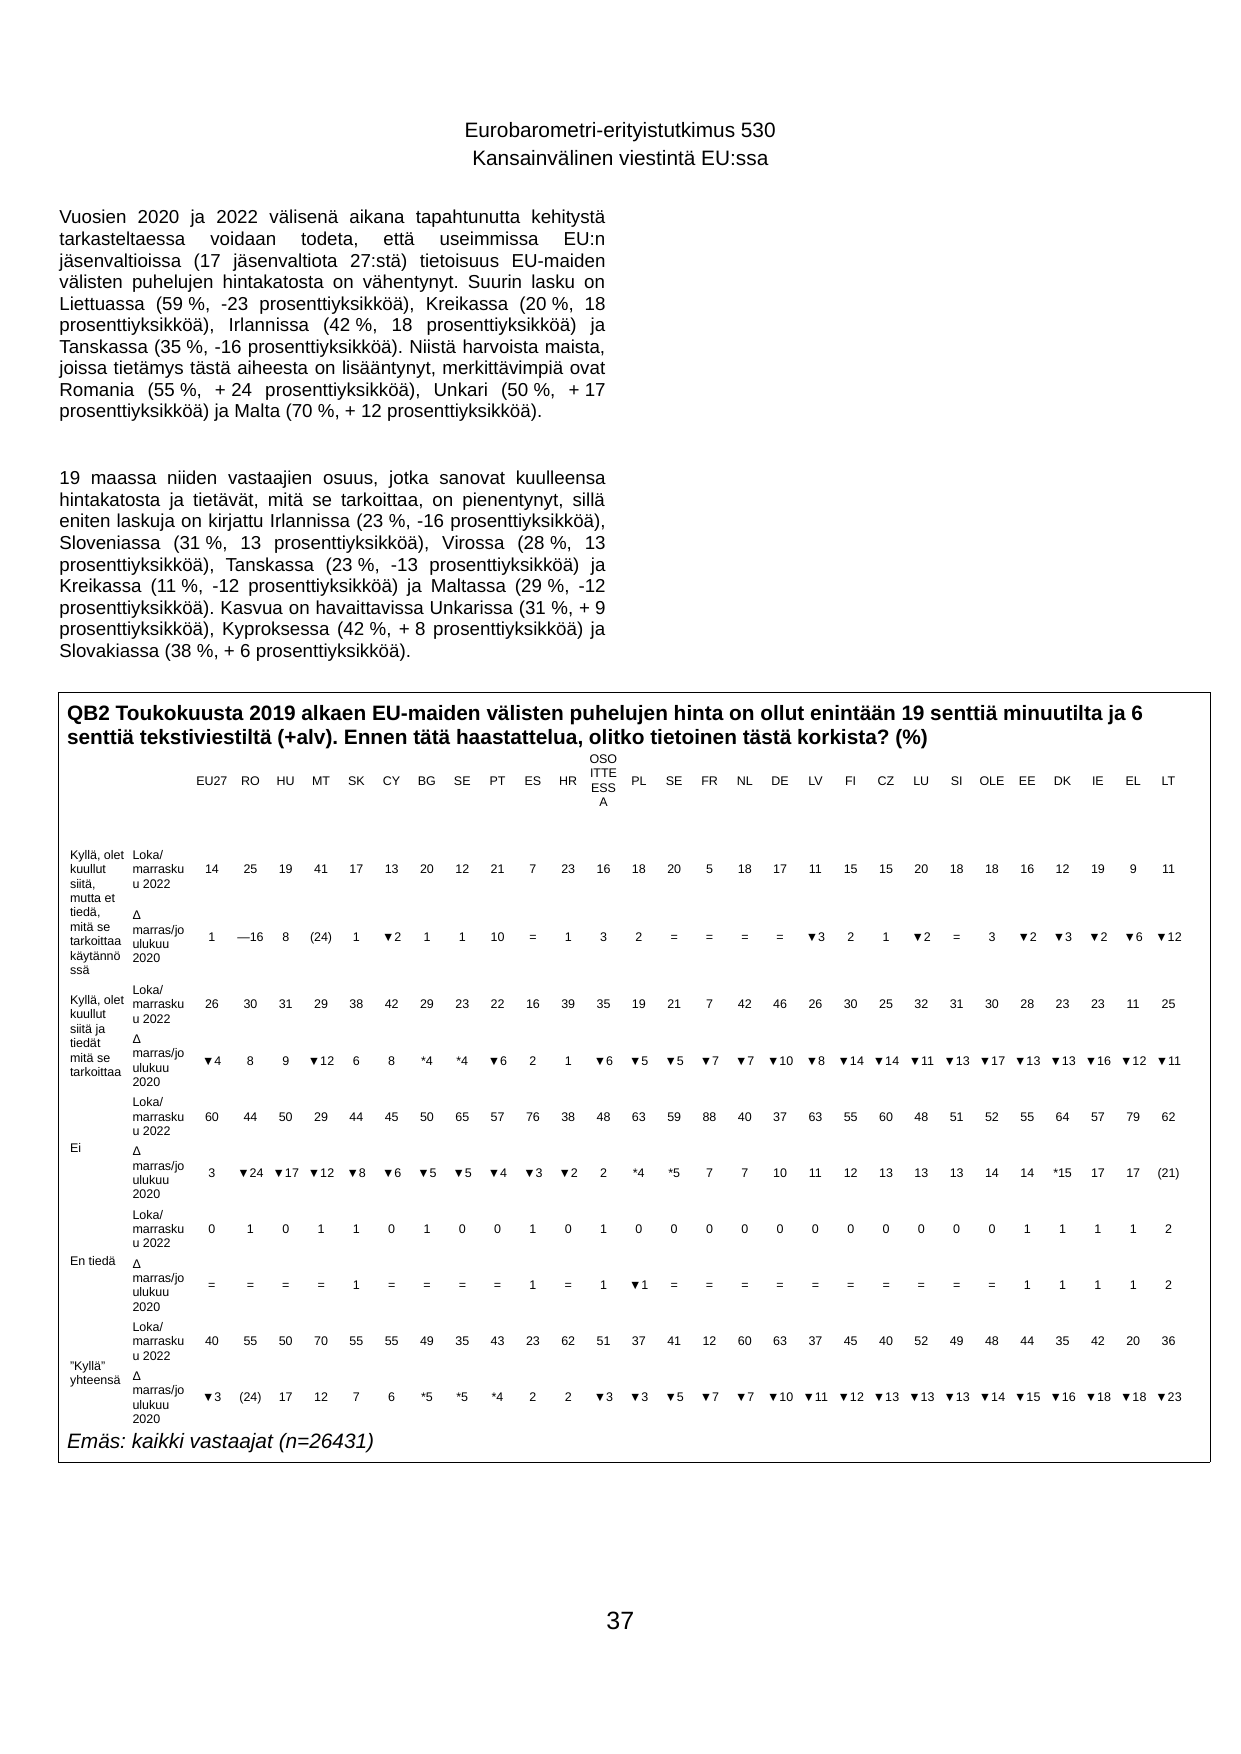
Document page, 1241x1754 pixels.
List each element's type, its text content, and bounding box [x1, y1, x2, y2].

table_cell 6 [339, 1029, 374, 1092]
table_cell 2 [1151, 1253, 1186, 1317]
table_cell = [727, 894, 762, 980]
table_cell 79 [1115, 1092, 1151, 1141]
table_cell ▼5 [444, 1141, 480, 1204]
table_cell ▼24 [233, 1141, 268, 1204]
table_cell [268, 812, 303, 844]
table_cell 1 [339, 1253, 374, 1317]
table_cell ▼16 [1080, 1029, 1115, 1092]
table_cell 44 [339, 1092, 374, 1141]
table_header PT [480, 749, 515, 812]
table_cell 11 [1115, 980, 1151, 1029]
table_cell = [550, 1253, 586, 1317]
table_cell 2 [833, 894, 868, 980]
table_cell Δ marras/joulukuu 2020 [129, 1366, 191, 1429]
table_cell [409, 812, 444, 844]
table_cell 60 [868, 1092, 903, 1141]
table_cell 7 [515, 845, 550, 893]
table_cell 8 [268, 894, 303, 980]
table_cell 1 [1115, 1204, 1151, 1253]
table_cell ▼3 [1045, 894, 1080, 980]
table_cell 51 [586, 1317, 621, 1366]
table_cell 44 [233, 1092, 268, 1141]
table_cell 44 [1009, 1317, 1045, 1366]
table_cell 31 [939, 980, 974, 1029]
table_cell 20 [409, 845, 444, 893]
table_cell ▼5 [621, 1029, 656, 1092]
table_cell 2 [550, 1366, 586, 1429]
table_header EL [1115, 749, 1151, 812]
table_cell 41 [303, 845, 338, 893]
table_cell [762, 812, 797, 844]
table_cell 8 [374, 1029, 409, 1092]
table_cell 1 [1009, 1204, 1045, 1253]
table_cell 63 [621, 1092, 656, 1141]
table_cell ▼13 [1009, 1029, 1045, 1092]
table_cell 1 [1009, 1253, 1045, 1317]
table_cell 37 [621, 1317, 656, 1366]
table_cell 0 [974, 1204, 1009, 1253]
table_cell 45 [374, 1092, 409, 1141]
table_cell 38 [339, 980, 374, 1029]
table_cell 55 [339, 1317, 374, 1366]
table_cell 62 [550, 1317, 586, 1366]
table_cell ▼18 [1080, 1366, 1115, 1429]
table_cell ▼1 [621, 1253, 656, 1317]
table_cell Loka/marraskuu 2022 [129, 1204, 191, 1253]
table_header BG [409, 749, 444, 812]
table_cell ▼17 [268, 1141, 303, 1204]
table_cell 49 [939, 1317, 974, 1366]
table_cell ▼12 [833, 1366, 868, 1429]
table_cell [904, 812, 939, 844]
table_cell 18 [974, 845, 1009, 893]
table_cell 70 [303, 1317, 338, 1366]
table_cell (24) [233, 1366, 268, 1429]
table_cell [67, 812, 129, 844]
table_cell [550, 812, 586, 844]
table_cell ▼8 [339, 1141, 374, 1204]
table_cell ▼13 [939, 1029, 974, 1092]
table_cell ▼10 [762, 1366, 797, 1429]
table_cell [1151, 812, 1186, 844]
table_cell 0 [904, 1204, 939, 1253]
table_cell 40 [727, 1092, 762, 1141]
table_cell 0 [727, 1204, 762, 1253]
table_cell = [233, 1253, 268, 1317]
table_cell ▼12 [303, 1029, 338, 1092]
table_cell Δ marras/joulukuu 2020 [129, 1253, 191, 1317]
table_cell 57 [1080, 1092, 1115, 1141]
table_cell 23 [515, 1317, 550, 1366]
table_cell 32 [904, 980, 939, 1029]
table_cell [974, 812, 1009, 844]
table_cell 2 [1151, 1204, 1186, 1253]
table_cell 14 [974, 1141, 1009, 1204]
table_cell 16 [586, 845, 621, 893]
table_cell 17 [339, 845, 374, 893]
table_header EU27 [191, 749, 232, 812]
table_header MT [303, 749, 338, 812]
table_header [129, 749, 191, 812]
table_cell 1 [550, 894, 586, 980]
table_cell 1 [444, 894, 480, 980]
table_cell 7 [727, 1141, 762, 1204]
table_cell 19 [1080, 845, 1115, 893]
table_cell Kyllä, olet kuullut siitä, mutta et tiedä, mitä se tarkoittaa käytännössä [67, 845, 129, 980]
table_cell ▼4 [480, 1141, 515, 1204]
table_cell 55 [374, 1317, 409, 1366]
table_cell ▼3 [586, 1366, 621, 1429]
table_cell 17 [1080, 1141, 1115, 1204]
table_cell 12 [692, 1317, 727, 1366]
table_cell ▼13 [1045, 1029, 1080, 1092]
table_cell 1 [586, 1253, 621, 1317]
table_cell 0 [191, 1204, 232, 1253]
table_header SI [939, 749, 974, 812]
table_cell —16 [233, 894, 268, 980]
table_cell 64 [1045, 1092, 1080, 1141]
table_cell = [939, 1253, 974, 1317]
table_cell 37 [798, 1317, 833, 1366]
table_cell 11 [798, 845, 833, 893]
table_cell 1 [191, 894, 232, 980]
table_cell 3 [974, 894, 1009, 980]
table_cell 8 [233, 1029, 268, 1092]
table_cell 55 [833, 1092, 868, 1141]
table_cell 55 [233, 1317, 268, 1366]
table_cell ▼6 [480, 1029, 515, 1092]
table_cell 48 [586, 1092, 621, 1141]
table_header NL [727, 749, 762, 812]
table_cell 65 [444, 1092, 480, 1141]
table_cell ▼7 [692, 1366, 727, 1429]
table_cell 1 [1115, 1253, 1151, 1317]
table_cell 40 [868, 1317, 903, 1366]
table_cell = [692, 894, 727, 980]
table_cell 17 [1115, 1141, 1151, 1204]
table_cell 0 [374, 1204, 409, 1253]
table_cell 12 [833, 1141, 868, 1204]
table_cell 3 [191, 1141, 232, 1204]
table_cell 26 [191, 980, 232, 1029]
table_cell 0 [939, 1204, 974, 1253]
table_cell [727, 812, 762, 844]
table_cell 1 [409, 1204, 444, 1253]
table_cell 37 [762, 1092, 797, 1141]
table_cell 7 [692, 980, 727, 1029]
table_cell 28 [1009, 980, 1045, 1029]
table_cell 11 [1151, 845, 1186, 893]
table_cell [798, 812, 833, 844]
table_header OSOITTEESSA [586, 749, 621, 812]
table_cell 1 [339, 894, 374, 980]
table_cell 1 [1045, 1253, 1080, 1317]
table_cell 1 [409, 894, 444, 980]
table_cell 46 [762, 980, 797, 1029]
table_header FR [692, 749, 727, 812]
table_cell *15 [1045, 1141, 1080, 1204]
table_cell 10 [762, 1141, 797, 1204]
table_cell 48 [974, 1317, 1009, 1366]
table_cell ▼12 [303, 1141, 338, 1204]
table_cell 30 [833, 980, 868, 1029]
table_cell ▼15 [1009, 1366, 1045, 1429]
table_cell ▼4 [191, 1029, 232, 1092]
table_header RO [233, 749, 268, 812]
table_cell 20 [656, 845, 692, 893]
table_cell ▼14 [974, 1366, 1009, 1429]
table_cell = [727, 1253, 762, 1317]
table_cell 29 [303, 1092, 338, 1141]
table_cell 40 [191, 1317, 232, 1366]
table_cell 30 [233, 980, 268, 1029]
table_cell 1 [1080, 1253, 1115, 1317]
table_cell 19 [621, 980, 656, 1029]
table_cell 0 [550, 1204, 586, 1253]
table_cell ▼11 [904, 1029, 939, 1092]
table_cell [939, 812, 974, 844]
table_header IE [1080, 749, 1115, 812]
table_cell = [268, 1253, 303, 1317]
table_cell 0 [480, 1204, 515, 1253]
text QB2 Toukokuusta 2019 alkaen EU-maiden välisten puhelujen hinta on ollut enintään 19 senttiä minuutilta ja 6 senttiä tekstiviestiltä (+alv). Ennen tätä haastattelua, olitko tietoinen tästä korkista? (%) [67, 701, 1201, 749]
table_cell *5 [409, 1366, 444, 1429]
table_cell 7 [692, 1141, 727, 1204]
table_cell ▼17 [974, 1029, 1009, 1092]
table_cell 42 [1080, 1317, 1115, 1366]
table_cell 2 [586, 1141, 621, 1204]
table_cell = [191, 1253, 232, 1317]
table_cell 60 [191, 1092, 232, 1141]
table_cell ▼6 [1115, 894, 1151, 980]
table_header DE [762, 749, 797, 812]
table_cell = [444, 1253, 480, 1317]
table_cell 0 [268, 1204, 303, 1253]
table_cell [303, 812, 338, 844]
table_cell 20 [904, 845, 939, 893]
table_cell ▼2 [1080, 894, 1115, 980]
table_cell 50 [409, 1092, 444, 1141]
table_header LT [1151, 749, 1186, 812]
table_header CY [374, 749, 409, 812]
table_cell 76 [515, 1092, 550, 1141]
table_cell *5 [656, 1141, 692, 1204]
table_cell 7 [339, 1366, 374, 1429]
table_header HR [550, 749, 586, 812]
table_cell = [692, 1253, 727, 1317]
table_cell 1 [1045, 1204, 1080, 1253]
table_cell 19 [268, 845, 303, 893]
table_cell 23 [1045, 980, 1080, 1029]
table_cell 42 [374, 980, 409, 1029]
table_cell 3 [586, 894, 621, 980]
table_cell = [833, 1253, 868, 1317]
table_cell 16 [1009, 845, 1045, 893]
table_cell 1 [339, 1204, 374, 1253]
table_cell 52 [974, 1092, 1009, 1141]
table_cell 17 [762, 845, 797, 893]
table_cell 41 [656, 1317, 692, 1366]
table_cell 12 [444, 845, 480, 893]
text 19 maassa niiden vastaajien osuus, jotka sanovat kuulleensa hintakatosta ja tietävät, mitä se tarkoittaa, on pienentynyt, sillä eniten laskuja on kirjattu Irlannissa (23 %, -16 prosenttiyksikköä), Sloveniassa (31 %, 13 prosenttiyksikköä), Virossa (28 %, 13 prosenttiyksikköä), Tanskassa (23 %, -13 prosenttiyksikköä) ja Kreikassa (11 %, -12 prosenttiyksikköä) ja Maltassa (29 %, -12 prosenttiyksikköä). Kasvua on havaittavissa Unkarissa (31 %, + 9 prosenttiyksikköä), Kyproksessa (42 %, + 8 prosenttiyksikköä) ja Slovakiassa (38 %, + 6 prosenttiyksikköä). [59, 467, 605, 661]
table_cell 26 [798, 980, 833, 1029]
table_cell Ei [67, 1092, 129, 1204]
table_cell *4 [480, 1366, 515, 1429]
table_cell 20 [1115, 1317, 1151, 1366]
table_cell ▼3 [515, 1141, 550, 1204]
table_cell = [939, 894, 974, 980]
table_cell 12 [303, 1366, 338, 1429]
table_cell = [656, 894, 692, 980]
table_cell 50 [268, 1092, 303, 1141]
table_cell *4 [444, 1029, 480, 1092]
table_cell Δ marras/joulukuu 2020 [129, 1029, 191, 1092]
table_cell ▼10 [762, 1029, 797, 1092]
table_cell 0 [868, 1204, 903, 1253]
table_cell 52 [904, 1317, 939, 1366]
table_cell 13 [939, 1141, 974, 1204]
table_cell 22 [480, 980, 515, 1029]
table_cell [339, 812, 374, 844]
table_cell 1 [586, 1204, 621, 1253]
table_cell = [656, 1253, 692, 1317]
table_cell ▼14 [833, 1029, 868, 1092]
table_cell 42 [727, 980, 762, 1029]
table_cell 1 [1080, 1204, 1115, 1253]
table_cell 12 [1045, 845, 1080, 893]
table_cell ▼16 [1045, 1366, 1080, 1429]
table_cell 18 [727, 845, 762, 893]
table_cell 13 [868, 1141, 903, 1204]
table_cell 0 [621, 1204, 656, 1253]
table_cell 2 [515, 1366, 550, 1429]
table_cell 21 [480, 845, 515, 893]
table_cell 57 [480, 1092, 515, 1141]
table_cell ▼8 [798, 1029, 833, 1092]
text Emäs: kaikki vastaajat (n=26431) [67, 1429, 1201, 1453]
table_cell 21 [656, 980, 692, 1029]
table_cell 2 [621, 894, 656, 980]
table_cell = [868, 1253, 903, 1317]
table_cell [233, 812, 268, 844]
table_cell 88 [692, 1092, 727, 1141]
table_cell En tiedä [67, 1204, 129, 1317]
table_cell (21) [1151, 1141, 1186, 1204]
table_cell ▼13 [868, 1366, 903, 1429]
table_cell 59 [656, 1092, 692, 1141]
table_cell 18 [939, 845, 974, 893]
table_cell 1 [233, 1204, 268, 1253]
table_header FI [833, 749, 868, 812]
table_header ES [515, 749, 550, 812]
table_cell 1 [515, 1204, 550, 1253]
table_cell 15 [833, 845, 868, 893]
table_cell Loka/marraskuu 2022 [129, 1317, 191, 1366]
table_cell 60 [727, 1317, 762, 1366]
table_cell ▼11 [1151, 1029, 1186, 1092]
table_cell ▼2 [550, 1141, 586, 1204]
table_cell ▼23 [1151, 1366, 1186, 1429]
table_cell 6 [374, 1366, 409, 1429]
table_cell [1045, 812, 1080, 844]
table_cell = [904, 1253, 939, 1317]
table_cell ▼5 [656, 1029, 692, 1092]
table_cell 23 [444, 980, 480, 1029]
table_cell 25 [233, 845, 268, 893]
table_cell [374, 812, 409, 844]
table_cell ▼2 [904, 894, 939, 980]
table_cell = [409, 1253, 444, 1317]
table_cell 13 [374, 845, 409, 893]
table_cell Loka/marraskuu 2022 [129, 1092, 191, 1141]
table_header LU [904, 749, 939, 812]
table_cell [868, 812, 903, 844]
table_cell ▼3 [798, 894, 833, 980]
table_cell 50 [268, 1317, 303, 1366]
table_cell = [762, 894, 797, 980]
table_cell 1 [303, 1204, 338, 1253]
table_cell = [480, 1253, 515, 1317]
table_cell 0 [833, 1204, 868, 1253]
table_header CZ [868, 749, 903, 812]
table_cell [444, 812, 480, 844]
table_cell Loka/marraskuu 2022 [129, 980, 191, 1029]
table_header SE [656, 749, 692, 812]
table_cell 36 [1151, 1317, 1186, 1366]
table_cell 62 [1151, 1092, 1186, 1141]
table_header SE [444, 749, 480, 812]
table_cell 38 [550, 1092, 586, 1141]
table_cell 18 [621, 845, 656, 893]
table_cell ▼12 [1115, 1029, 1151, 1092]
table_cell 29 [409, 980, 444, 1029]
table_cell ▼7 [727, 1029, 762, 1092]
table_cell [1115, 812, 1151, 844]
table_cell 14 [1009, 1141, 1045, 1204]
table_cell ▼6 [374, 1141, 409, 1204]
table_cell 35 [586, 980, 621, 1029]
table_cell 51 [939, 1092, 974, 1141]
table_cell 14 [191, 845, 232, 893]
table_cell [515, 812, 550, 844]
table_cell [656, 812, 692, 844]
table_cell 31 [268, 980, 303, 1029]
table_cell 25 [868, 980, 903, 1029]
table_cell ▼13 [904, 1366, 939, 1429]
table_cell = [762, 1253, 797, 1317]
table_cell 45 [833, 1317, 868, 1366]
table_cell 5 [692, 845, 727, 893]
text Vuosien 2020 ja 2022 välisenä aikana tapahtunutta kehitystä tarkasteltaessa voidaan todeta, että useimmissa EU:n jäsenvaltioissa (17 jäsenvaltiota 27:stä) tietoisuus EU-maiden välisten puhelujen hintakatosta on vähentynyt. Suurin lasku on Liettuassa (59 %, -23 prosenttiyksikköä), Kreikassa (20 %, 18 prosenttiyksikköä), Irlannissa (42 %, 18 prosenttiyksikköä) ja Tanskassa (35 %, -16 prosenttiyksikköä). Niistä harvoista maista, joissa tietämys tästä aiheesta on lisääntynyt, merkittävimpiä ovat Romania (55 %, + 24 prosenttiyksikköä), Unkari (50 %, + 17 prosenttiyksikköä) ja Malta (70 %, + 12 prosenttiyksikköä). [59, 206, 605, 422]
table_cell *5 [444, 1366, 480, 1429]
table_header LV [798, 749, 833, 812]
table_cell ▼12 [1151, 894, 1186, 980]
table_cell = [303, 1253, 338, 1317]
table_cell Δ marras/joulukuu 2020 [129, 894, 191, 980]
table_header SK [339, 749, 374, 812]
table_cell 0 [798, 1204, 833, 1253]
table_cell ”Kyllä” yhteensä [67, 1317, 129, 1429]
table_cell ▼6 [586, 1029, 621, 1092]
table_cell 35 [1045, 1317, 1080, 1366]
table_cell [586, 812, 621, 844]
table_cell 35 [444, 1317, 480, 1366]
table_cell [1009, 812, 1045, 844]
table_cell 10 [480, 894, 515, 980]
table_cell ▼18 [1115, 1366, 1151, 1429]
table_cell = [974, 1253, 1009, 1317]
table_cell 43 [480, 1317, 515, 1366]
table_cell 55 [1009, 1092, 1045, 1141]
table_cell ▼7 [727, 1366, 762, 1429]
table_cell 1 [550, 1029, 586, 1092]
table_cell = [515, 894, 550, 980]
table_cell [621, 812, 656, 844]
table_cell ▼2 [374, 894, 409, 980]
table_cell 0 [762, 1204, 797, 1253]
table_cell [833, 812, 868, 844]
table_cell ▼3 [191, 1366, 232, 1429]
table_cell 0 [692, 1204, 727, 1253]
table_cell *4 [409, 1029, 444, 1092]
table_cell Loka/marraskuu 2022 [129, 845, 191, 893]
table_cell 1 [515, 1253, 550, 1317]
table_cell 49 [409, 1317, 444, 1366]
table_cell [129, 812, 191, 844]
table_cell 11 [798, 1141, 833, 1204]
table_cell 13 [904, 1141, 939, 1204]
table_cell 29 [303, 980, 338, 1029]
table_cell = [798, 1253, 833, 1317]
table_cell 23 [1080, 980, 1115, 1029]
table_cell 25 [1151, 980, 1186, 1029]
table_header HU [268, 749, 303, 812]
table_cell 48 [904, 1092, 939, 1141]
table_cell (24) [303, 894, 338, 980]
table_cell 63 [798, 1092, 833, 1141]
table_cell ▼14 [868, 1029, 903, 1092]
table_header PL [621, 749, 656, 812]
table_cell [191, 812, 232, 844]
table_header DK [1045, 749, 1080, 812]
table_cell Kyllä, olet kuullut siitä ja tiedät mitä se tarkoittaa [67, 980, 129, 1092]
table_cell 2 [515, 1029, 550, 1092]
table_header EE [1009, 749, 1045, 812]
table_cell 9 [1115, 845, 1151, 893]
table_cell ▼3 [621, 1366, 656, 1429]
table_cell = [374, 1253, 409, 1317]
table_cell 15 [868, 845, 903, 893]
table_cell Δ marras/joulukuu 2020 [129, 1141, 191, 1204]
table_cell ▼2 [1009, 894, 1045, 980]
table_cell ▼5 [656, 1366, 692, 1429]
table_cell [480, 812, 515, 844]
table_cell [1080, 812, 1115, 844]
table_cell ▼7 [692, 1029, 727, 1092]
table_cell [692, 812, 727, 844]
table_cell ▼13 [939, 1366, 974, 1429]
table_cell ▼11 [798, 1366, 833, 1429]
table_cell 0 [656, 1204, 692, 1253]
table_cell 16 [515, 980, 550, 1029]
table_cell 0 [444, 1204, 480, 1253]
table_cell 30 [974, 980, 1009, 1029]
table_cell 63 [762, 1317, 797, 1366]
table_cell 39 [550, 980, 586, 1029]
table_cell 1 [868, 894, 903, 980]
table_cell *4 [621, 1141, 656, 1204]
table_header [67, 749, 129, 812]
table_header OLE [974, 749, 1009, 812]
table_cell 17 [268, 1366, 303, 1429]
table_cell 9 [268, 1029, 303, 1092]
table_cell 23 [550, 845, 586, 893]
table_cell ▼5 [409, 1141, 444, 1204]
